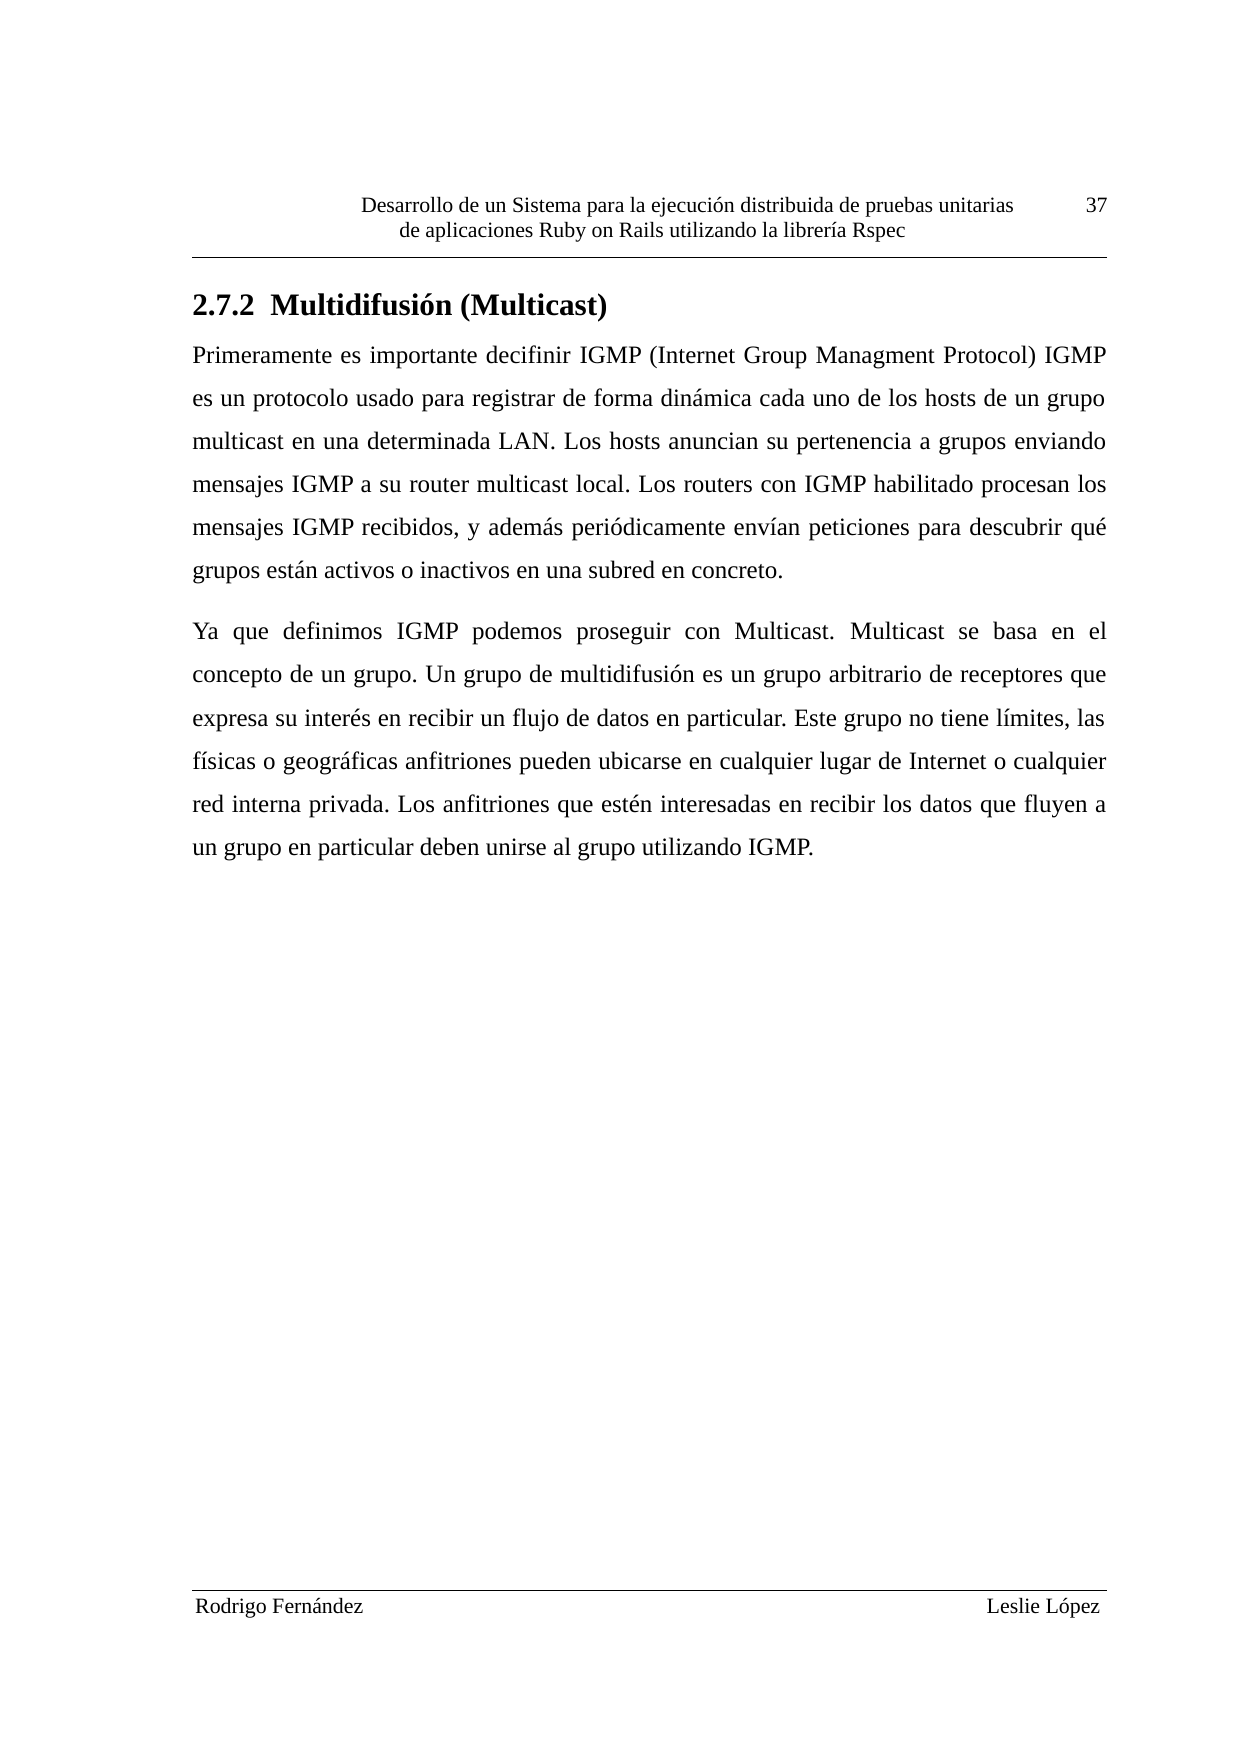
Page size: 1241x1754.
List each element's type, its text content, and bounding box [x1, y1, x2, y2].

list Primeramente es importante decifinir IGMP (Internet Group Managment Protocol) IGMP es un protocolo usado para registrar de forma dinámica cada uno de los hosts de un grupo multicast en una determinada LAN. Los hosts anuncian su pertenencia a grupos enviando mensajes IGMP a su router multicast local. Los routers con IGMP habilitado procesan los mensajes IGMP recibidos, y además periódicamente envían peticiones para descubrir qué grupos están activos o inactivos en una subred en concreto. [192, 340, 1107, 584]
list Ya que definimos IGMP podemos proseguir con Multicast. Multicast se basa en el concepto de un grupo. Un grupo de multidifusión es un grupo arbitrario de receptores que expresa su interés en recibir un flujo de datos en particular. Este grupo no tiene límites, las físicas o geográficas anfitriones pueden ubicarse en cualquier lugar de Internet o cualquier red interna privada. Los anfitriones que estén interesadas en recibir los datos que fluyen a un grupo en particular deben unirse al grupo utilizando IGMP. [192, 616, 1107, 861]
subtitle Multidifusión (Multicast) [192, 286, 1107, 322]
